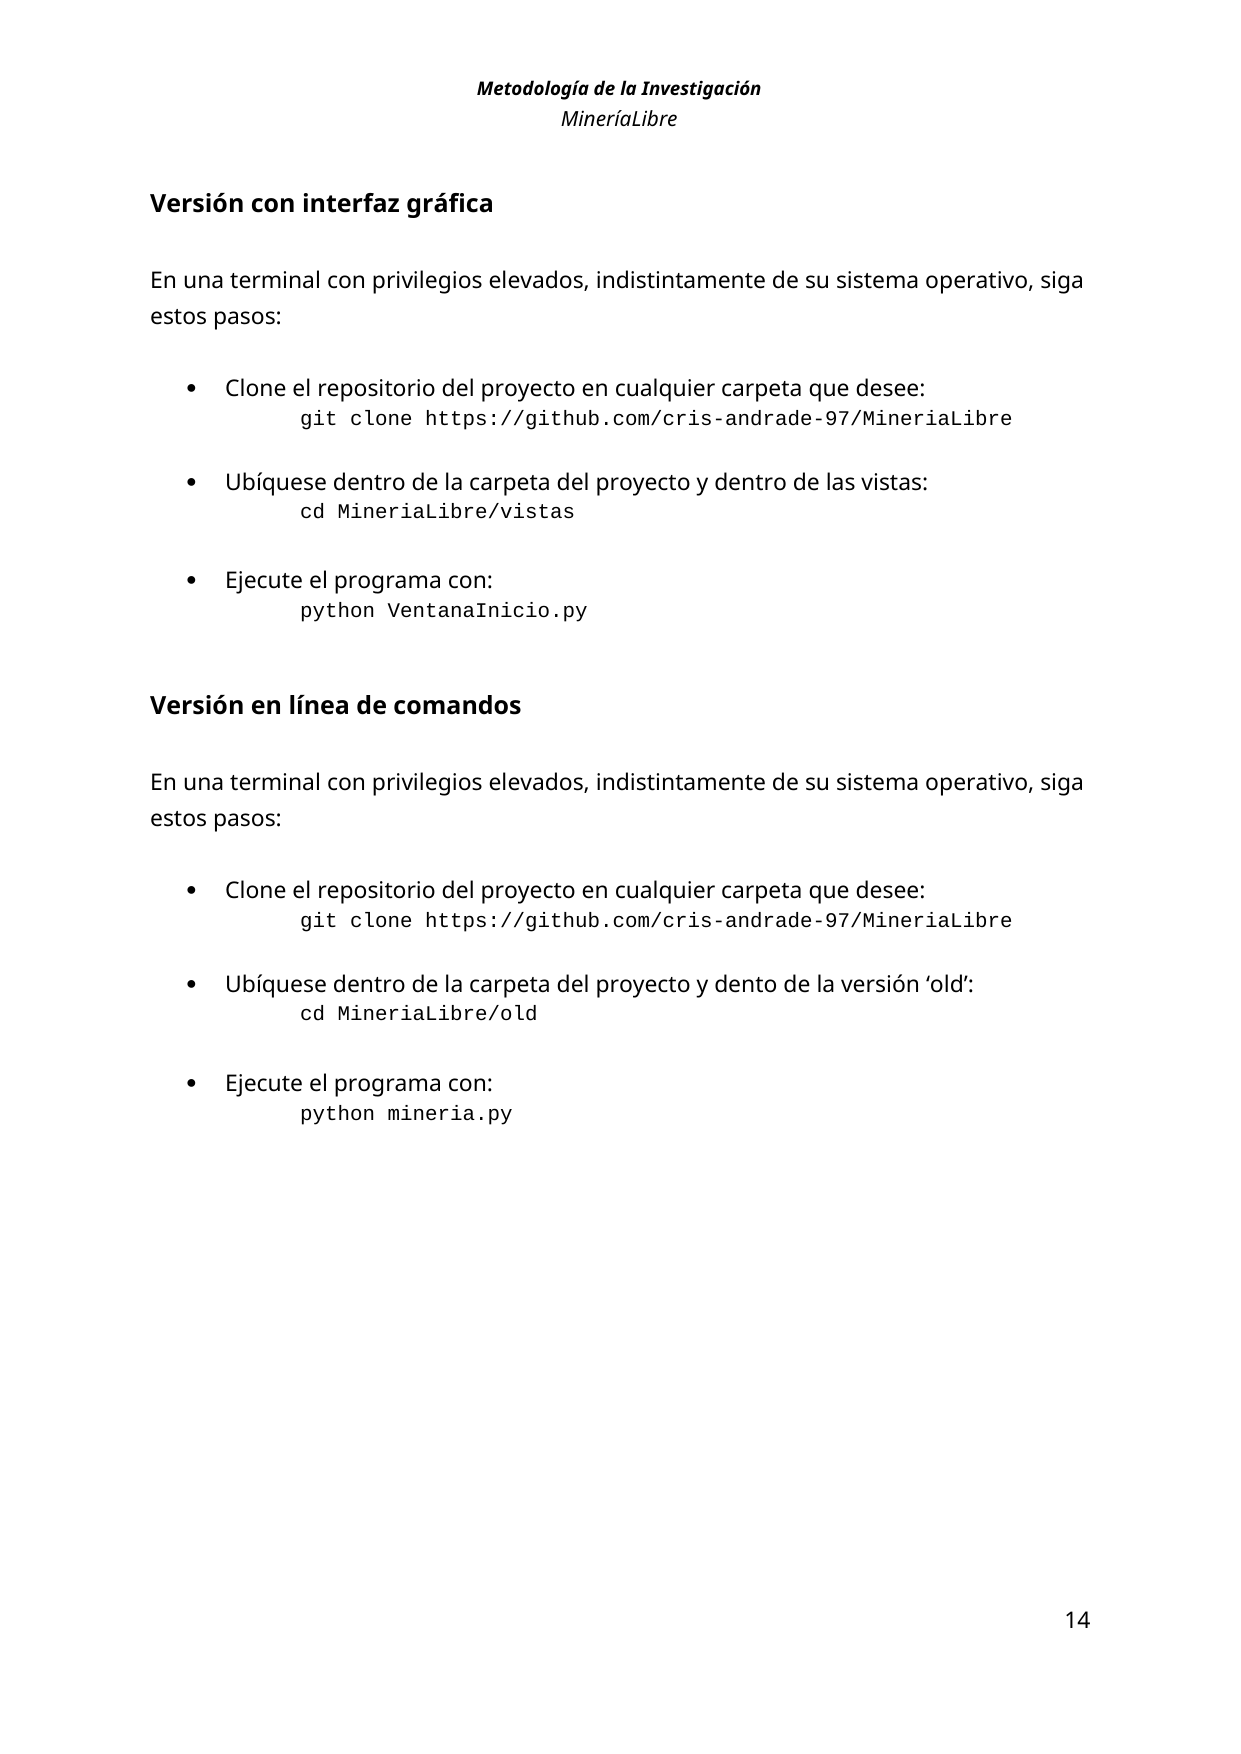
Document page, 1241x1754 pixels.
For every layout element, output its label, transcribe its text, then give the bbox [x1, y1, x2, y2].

list Ubíquese dentro de la carpeta del proyecto y dentro de las vistas: [187, 465, 1090, 497]
text git clone https://github.com/cris-andrade-97/MineriaLibre [300, 910, 1090, 934]
list Clone el repositorio del proyecto en cualquier carpeta que desee: [187, 372, 1090, 403]
text git clone https://github.com/cris-andrade-97/MineriaLibre [300, 408, 1090, 432]
list Ejecute el programa con: [187, 564, 1090, 596]
list Ejecute el programa con: [187, 1067, 1090, 1098]
list Clone el repositorio del proyecto en cualquier carpeta que desee: [187, 874, 1090, 905]
text En una terminal con privilegios elevados, indistintamente de su sistema operativo, siga estos pasos: [150, 264, 1090, 331]
text python mineria.py [300, 1102, 1090, 1126]
text cd MineriaLibre/old [300, 1003, 1090, 1027]
text python VentanaInicio.py [300, 600, 1090, 624]
text En una terminal con privilegios elevados, indistintamente de su sistema operativo, siga estos pasos: [150, 766, 1090, 833]
text cd MineriaLibre/vistas [300, 501, 1090, 525]
text Versión en línea de comandos [150, 688, 1090, 722]
text Versión con interfaz gráfica [150, 186, 1090, 220]
list Ubíquese dentro de la carpeta del proyecto y dento de la versión ‘old’: [187, 967, 1090, 999]
